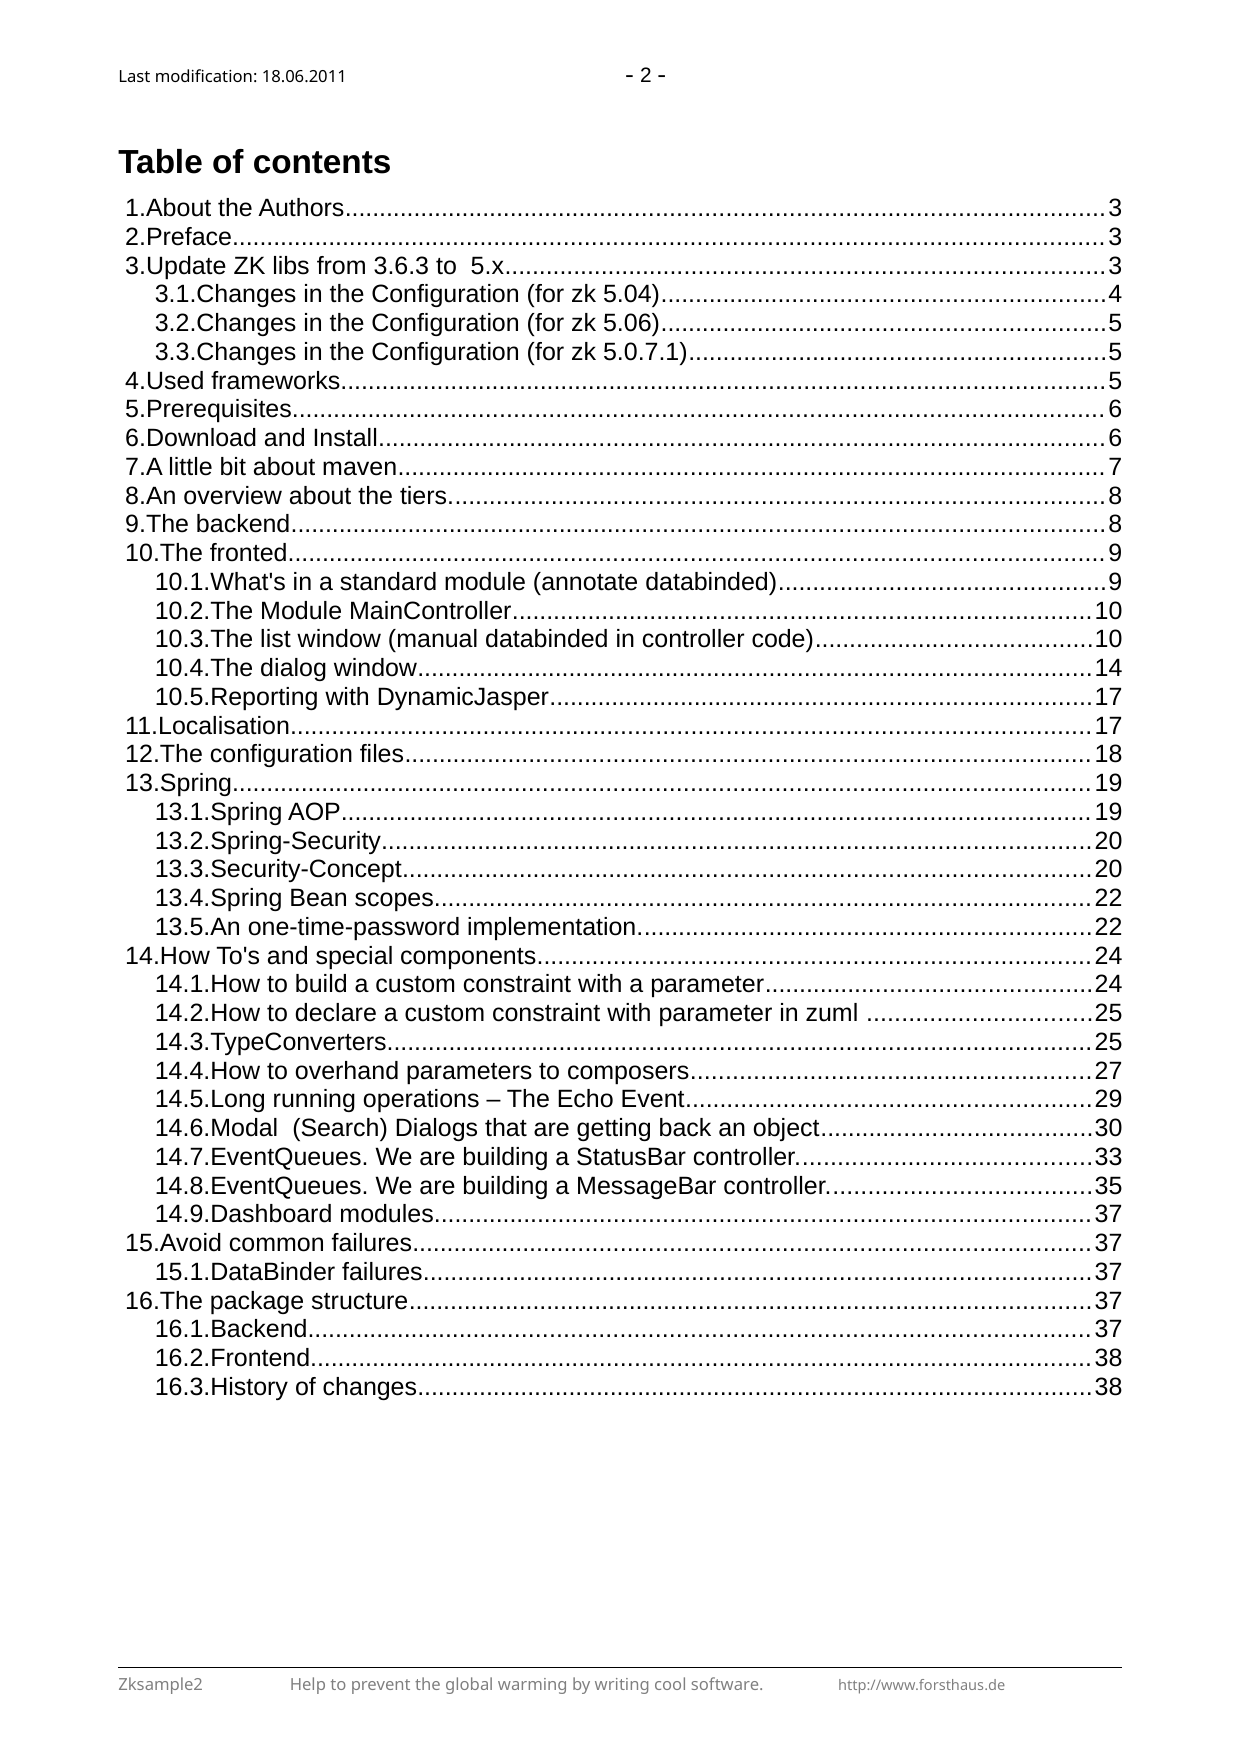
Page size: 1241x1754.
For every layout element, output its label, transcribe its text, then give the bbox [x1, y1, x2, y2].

text 5.Prerequisites 6 [118, 394, 1122, 423]
text 6.Download and Install 6 [118, 423, 1122, 452]
text 3.3.Changes in the Configuration (for zk 5.0.7.1) 5 [148, 337, 1122, 366]
text 14.6.Modal (Search) Dialogs that are getting back an object 30 [148, 1113, 1122, 1142]
text 14.9.Dashboard modules 37 [148, 1199, 1122, 1228]
text 10.1.What's in a standard module (annotate databinded) 9 [148, 567, 1122, 596]
text 3.2.Changes in the Configuration (for zk 5.06) 5 [148, 308, 1122, 337]
text 1.About the Authors 3 [118, 193, 1122, 222]
text 3.1.Changes in the Configuration (for zk 5.04) 4 [148, 279, 1122, 308]
text 10.5.Reporting with DynamicJasper 17 [148, 682, 1122, 711]
text 7.A little bit about maven 7 [118, 452, 1122, 481]
text 16.2.Frontend 38 [148, 1343, 1122, 1372]
text 13.4.Spring Bean scopes 22 [148, 883, 1122, 912]
text 15.1.DataBinder failures 37 [148, 1257, 1122, 1286]
text 13.5.An one-time-password implementation. 22 [148, 912, 1122, 941]
text 4.Used frameworks 5 [118, 366, 1122, 394]
text 16.3.History of changes 38 [148, 1372, 1122, 1401]
text 10.3.The list window (manual databinded in controller code) 10 [148, 624, 1122, 653]
subtitle Table of contents [118, 142, 1122, 181]
text 13.2.Spring-Security 20 [148, 826, 1122, 854]
text 10.The fronted 9 [118, 538, 1122, 567]
text 2.Preface 3 [118, 222, 1122, 251]
text 14.4.How to overhand parameters to composers 27 [148, 1056, 1122, 1084]
text 13.3.Security-Concept 20 [148, 854, 1122, 883]
text 14.5.Long running operations – The Echo Event 29 [148, 1084, 1122, 1113]
text 15.Avoid common failures 37 [118, 1228, 1122, 1257]
text 13.1.Spring AOP 19 [148, 797, 1122, 826]
text 12.The configuration files 18 [118, 739, 1122, 768]
text 14.2.How to declare a custom constraint with parameter in zuml 25 [148, 998, 1122, 1027]
text 16.The package structure 37 [118, 1286, 1122, 1314]
text 3.Update ZK libs from 3.6.3 to 5.x 3 [118, 251, 1122, 279]
text 14.8.EventQueues. We are building a MessageBar controller. 35 [148, 1171, 1122, 1199]
text 14.7.EventQueues. We are building a StatusBar controller. 33 [148, 1142, 1122, 1171]
text 9.The backend 8 [118, 509, 1122, 538]
text 10.4.The dialog window 14 [148, 653, 1122, 682]
text 11.Localisation 17 [118, 711, 1122, 739]
text 14.1.How to build a custom constraint with a parameter 24 [148, 969, 1122, 998]
text 13.Spring 19 [118, 768, 1122, 797]
text 14.3.TypeConverters 25 [148, 1027, 1122, 1056]
text 14.How To's and special components 24 [118, 941, 1122, 969]
text 10.2.The Module MainController 10 [148, 596, 1122, 624]
text 16.1.Backend 37 [148, 1314, 1122, 1343]
text 8.An overview about the tiers. 8 [118, 481, 1122, 509]
